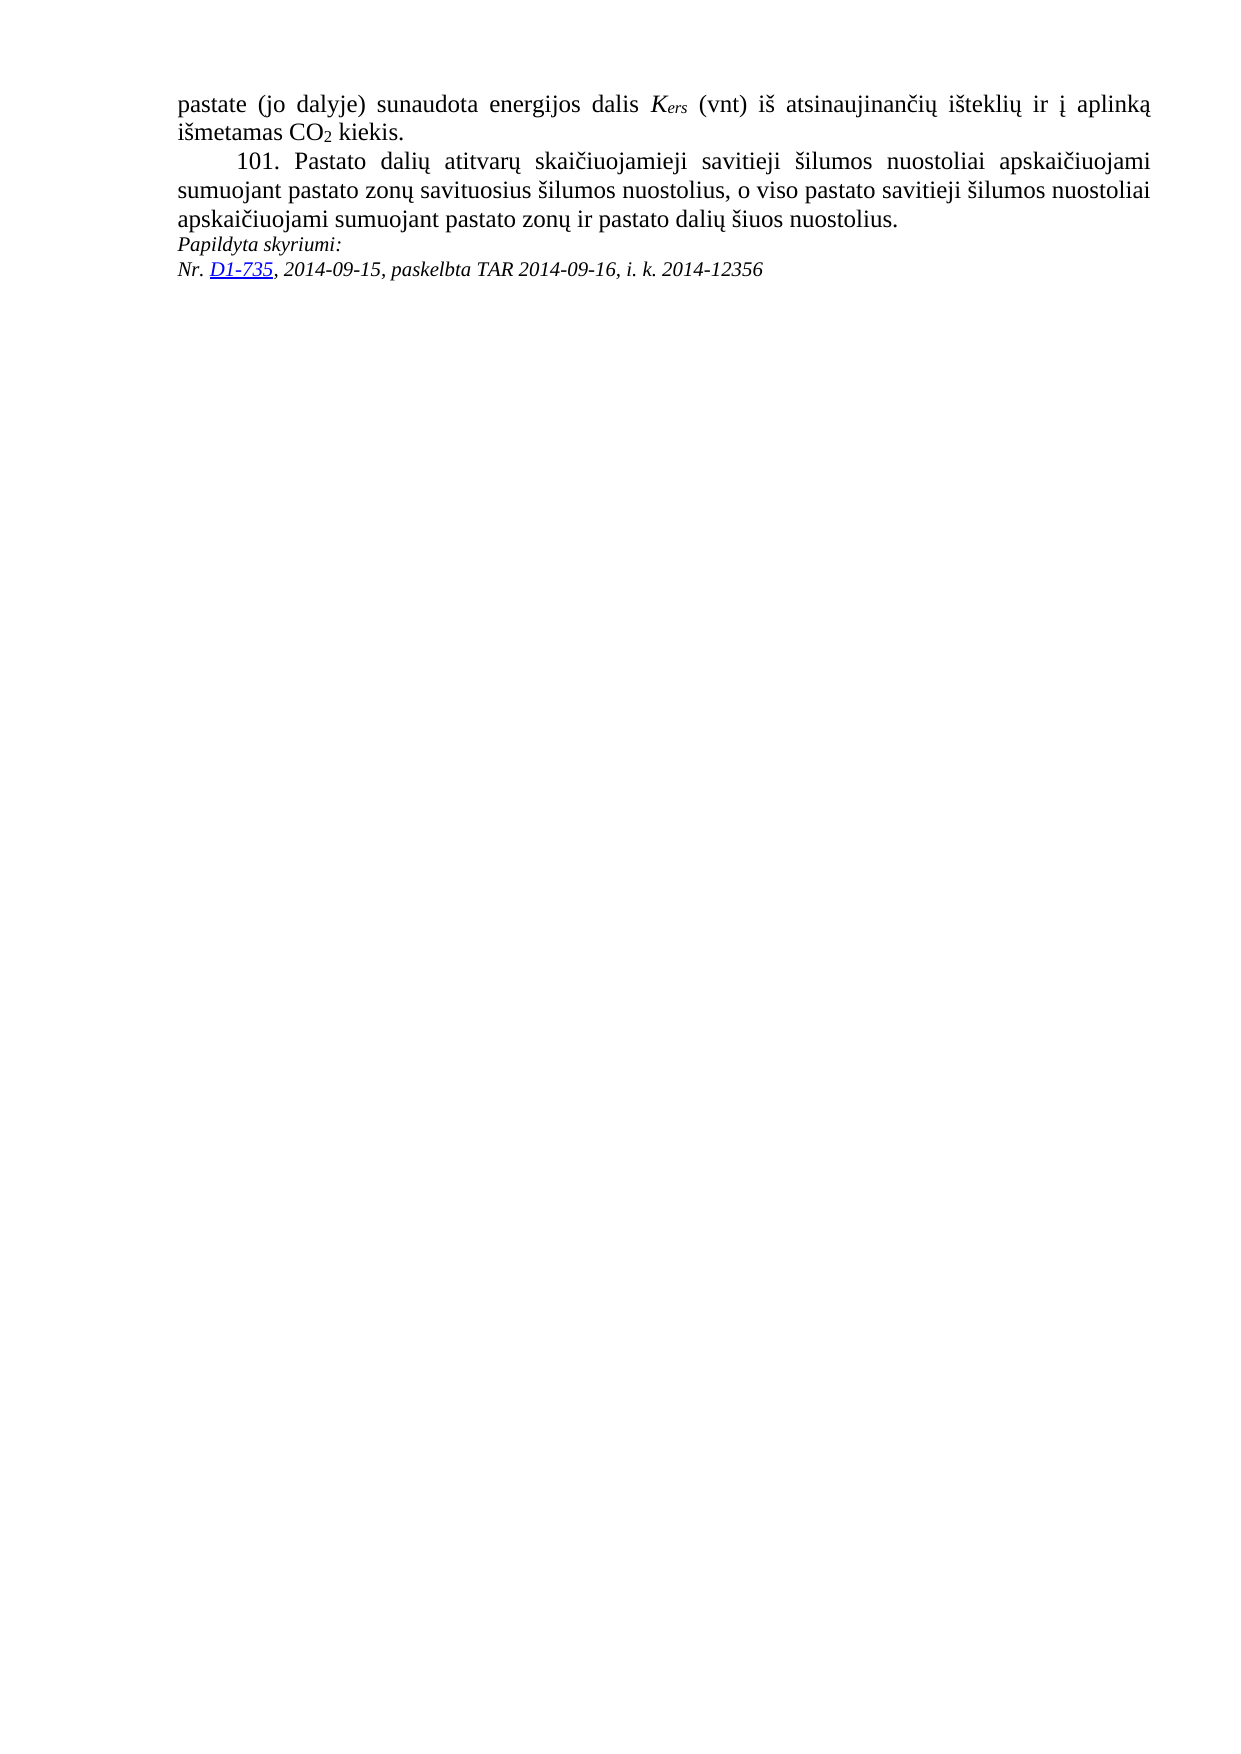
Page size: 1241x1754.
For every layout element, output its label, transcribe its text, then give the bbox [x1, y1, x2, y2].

text 101. Pastato dalių atitvarų skaičiuojamieji savitieji šilumos nuostoliai apskaičiuojami sumuojant pastato zonų savituosius šilumos nuostolius, o viso pastato savitieji šilumos nuostoliai apskaičiuojami sumuojant pastato zonų ir pastato dalių šiuos nuostolius. [177, 146, 1151, 232]
text Nr. D1-735, 2014-09-15, paskelbta TAR 2014-09-16, i. k. 2014-12356 [177, 256, 1151, 281]
text Papildyta skyriumi: [177, 232, 1151, 256]
text pastate (jo dalyje) sunaudota energijos dalis Kers (vnt) iš atsinaujinančių išteklių ir į aplinką išmetamas CO2 kiekis. [177, 89, 1151, 146]
